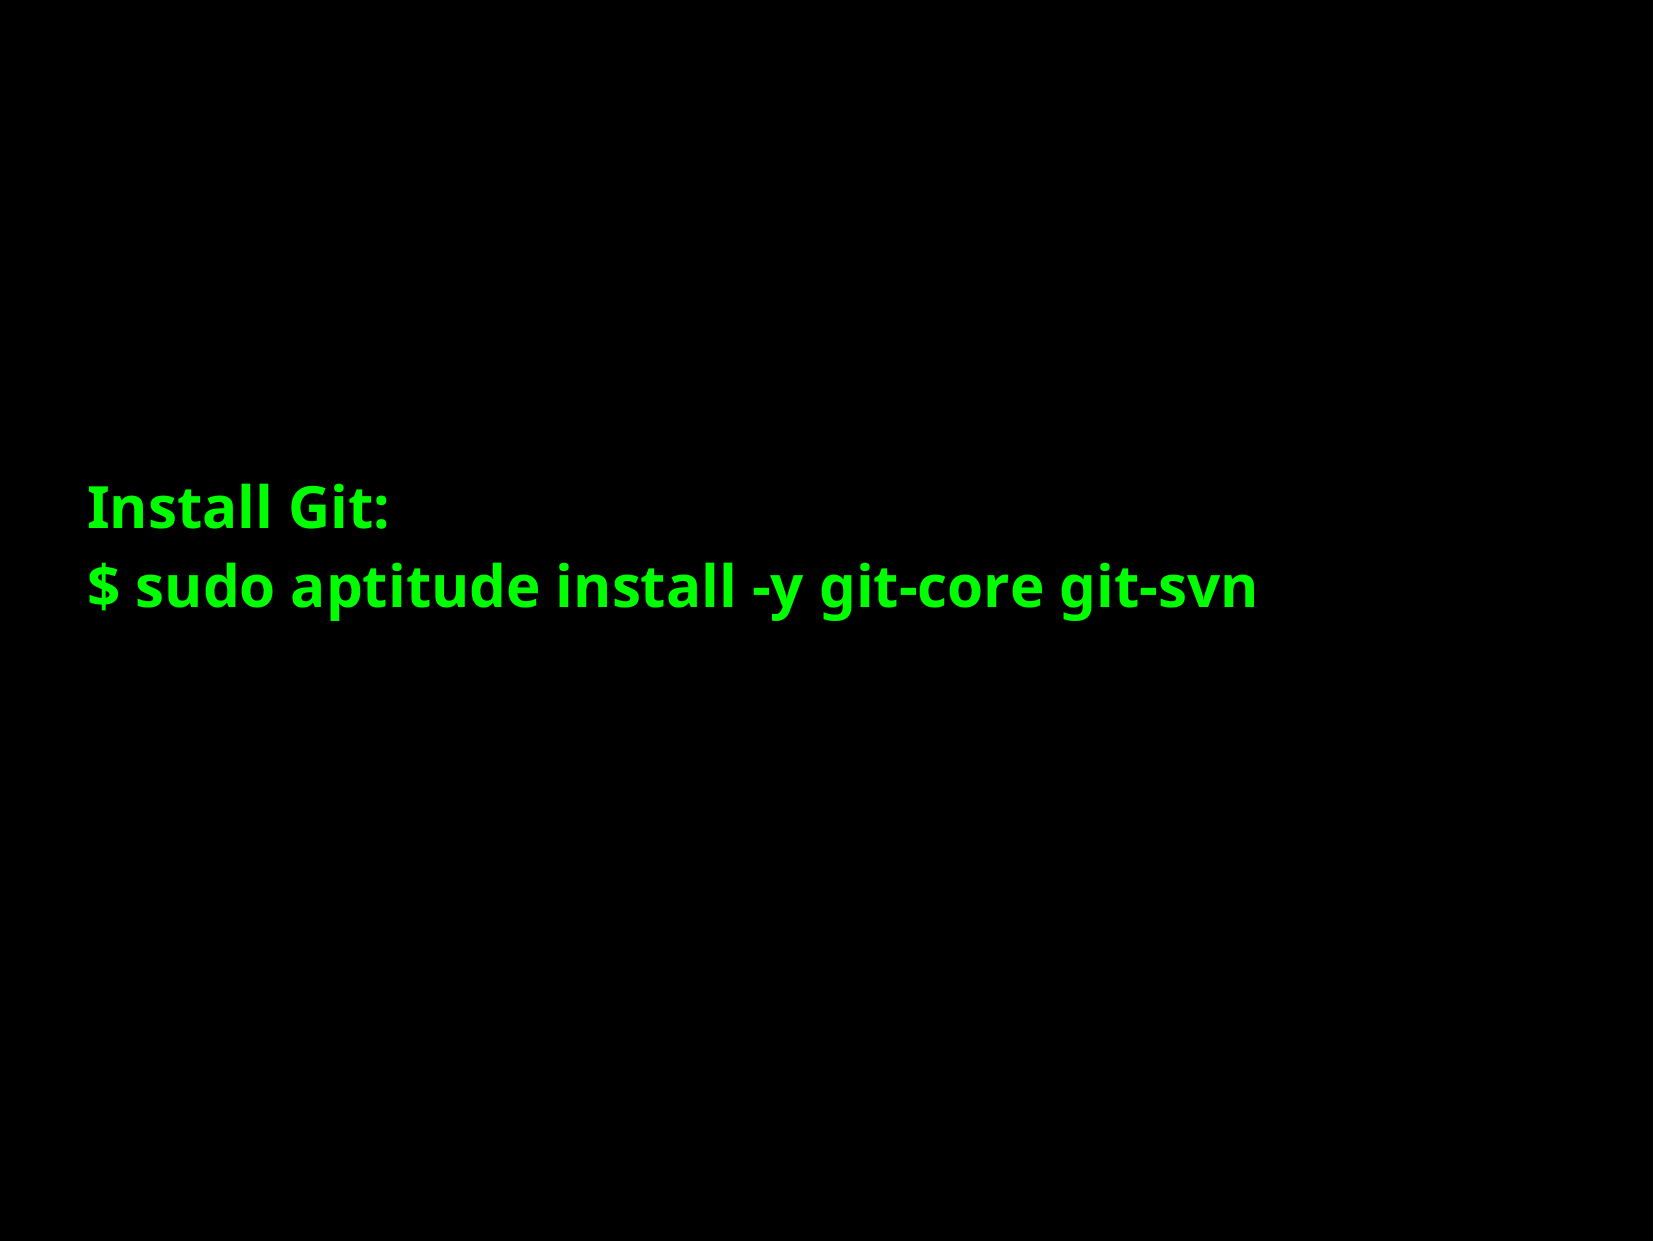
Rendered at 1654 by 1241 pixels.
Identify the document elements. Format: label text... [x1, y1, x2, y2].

title Install Git: $ sudo aptitude install -y git-core git-svn [87, 49, 1576, 1201]
